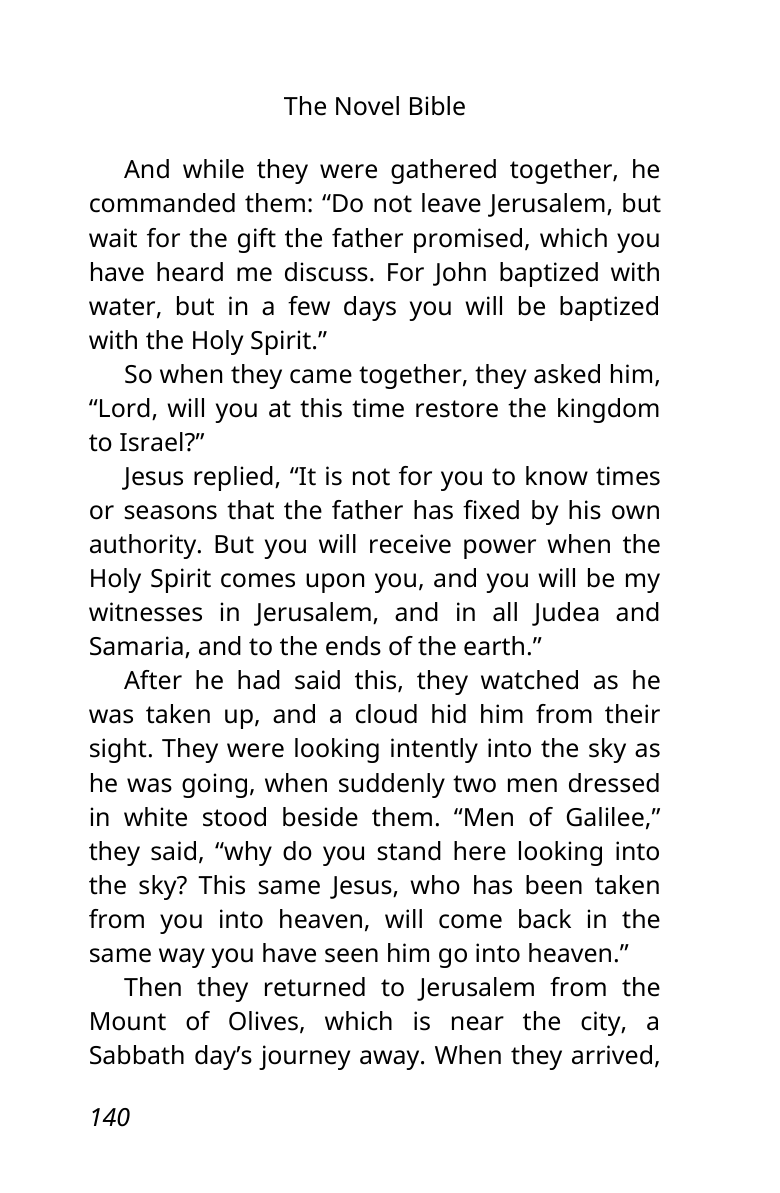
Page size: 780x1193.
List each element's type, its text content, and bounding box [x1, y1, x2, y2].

text After he had said this, they watched as he was taken up, and a cloud hid him from their sight. They were looking intently into the sky as he was going, when suddenly two men dressed in white stood beside them. “Men of Galilee,” they said, “why do you stand here looking into the sky? This same Jesus, who has been taken from you into heaven, will come back in the same way you have seen him go into heaven.” [88, 663, 661, 969]
text So when they came together, they asked him, “Lord, will you at this time restore the kingdom to Israel?” [88, 356, 661, 459]
text Jesus replied, “It is not for you to know times or seasons that the father has fixed by his own authority. But you will receive power when the Holy Spirit comes upon you, and you will be my witnesses in Jerusalem, and in all Judea and Samaria, and to the ends of the earth.” [88, 459, 661, 663]
text Then they returned to Jerusalem from the Mount of Olives, which is near the city, a Sabbath day’s journey away. When they arrived, [88, 969, 661, 1072]
text And while they were gathered together, he commanded them: “Do not leave Jerusalem, but wait for the gift the father promised, which you have heard me discuss. For John baptized with water, but in a few days you will be baptized with the Holy Spirit.” [88, 152, 661, 356]
